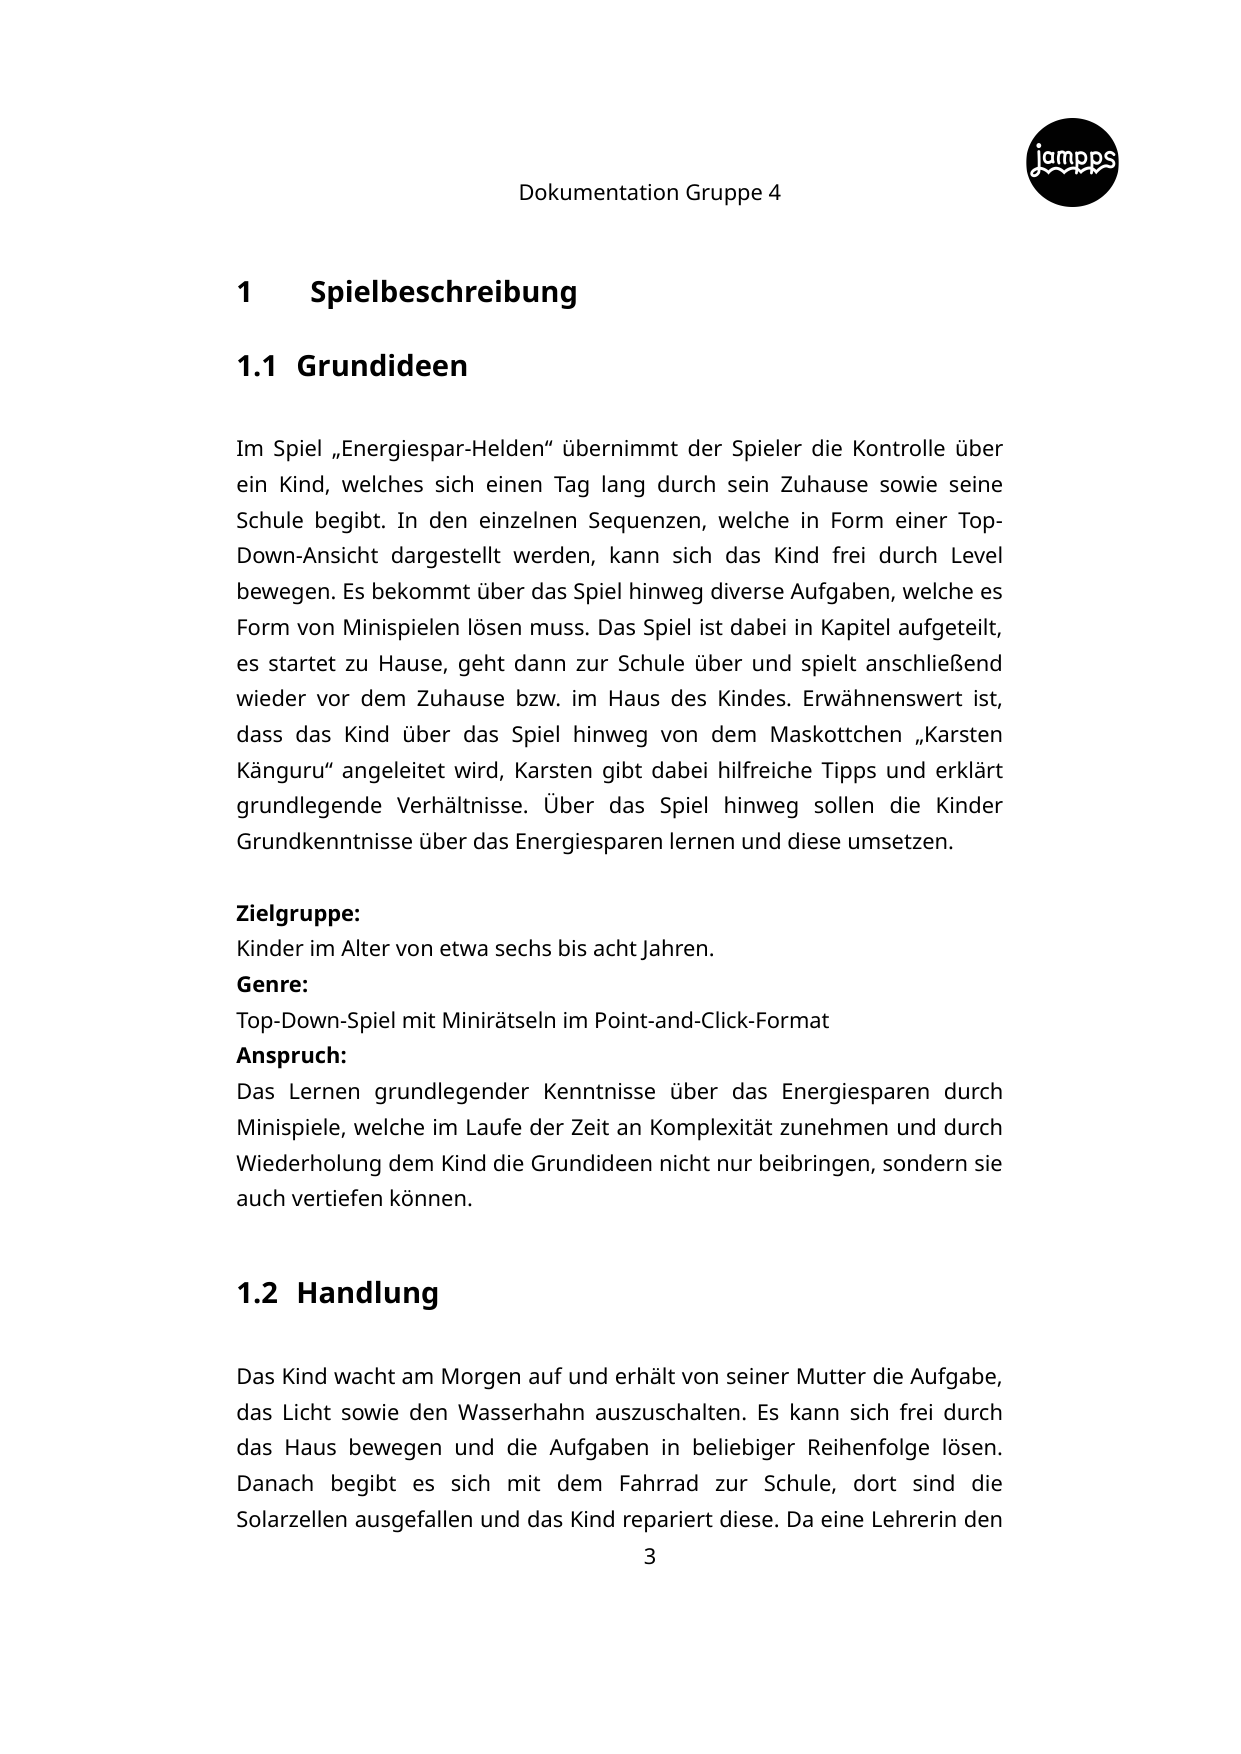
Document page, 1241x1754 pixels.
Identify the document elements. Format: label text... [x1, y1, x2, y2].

text Top-Down-Spiel mit Minirätseln im Point-and-Click-Format [236, 1005, 1004, 1034]
text Anspruch: [236, 1041, 1004, 1070]
subtitle Spielbeschreibung [236, 272, 1004, 311]
subtitle Handlung [236, 1273, 1004, 1312]
text Das Lernen grundlegender Kenntnisse über das Energiesparen durch Minispiele, welche im Laufe der Zeit an Komplexität zunehmen und durch Wiederholung dem Kind die Grundideen nicht nur beibringen, sondern sie auch vertiefen können. [236, 1076, 1004, 1213]
text Das Kind wacht am Morgen auf und erhält von seiner Mutter die Aufgabe, das Licht sowie den Wasserhahn auszuschalten. Es kann sich frei durch das Haus bewegen und die Aufgaben in beliebiger Reihenfolge lösen. Danach begibt es sich mit dem Fahrrad zur Schule, dort sind die Solarzellen ausgefallen und das Kind repariert diese. Da eine Lehrerin den [236, 1361, 1004, 1533]
text Kinder im Alter von etwa sechs bis acht Jahren. [236, 933, 1004, 963]
subtitle Grundideen [236, 345, 1004, 384]
text Im Spiel „Energiespar-Helden“ übernimmt der Spieler die Kontrolle über ein Kind, welches sich einen Tag lang durch sein Zuhause sowie seine Schule begibt. In den einzelnen Sequenzen, welche in Form einer Top-Down-Ansicht dargestellt werden, kann sich das Kind frei durch Level bewegen. Es bekommt über das Spiel hinweg diverse Aufgaben, welche es Form von Minispielen lösen muss. Das Spiel ist dabei in Kapitel aufgeteilt, es startet zu Hause, geht dann zur Schule über und spielt anschließend wieder vor dem Zuhause bzw. im Haus des Kindes. Erwähnenswert ist, dass das Kind über das Spiel hinweg von dem Maskottchen „Karsten Känguru“ angeleitet wird, Karsten gibt dabei hilfreiche Tipps und erklärt grundlegende Verhältnisse. Über das Spiel hinweg sollen die Kinder Grundkenntnisse über das Energiesparen lernen und diese umsetzen. [236, 433, 1004, 856]
text Genre: [236, 969, 1004, 999]
text Zielgruppe: [236, 898, 1004, 927]
